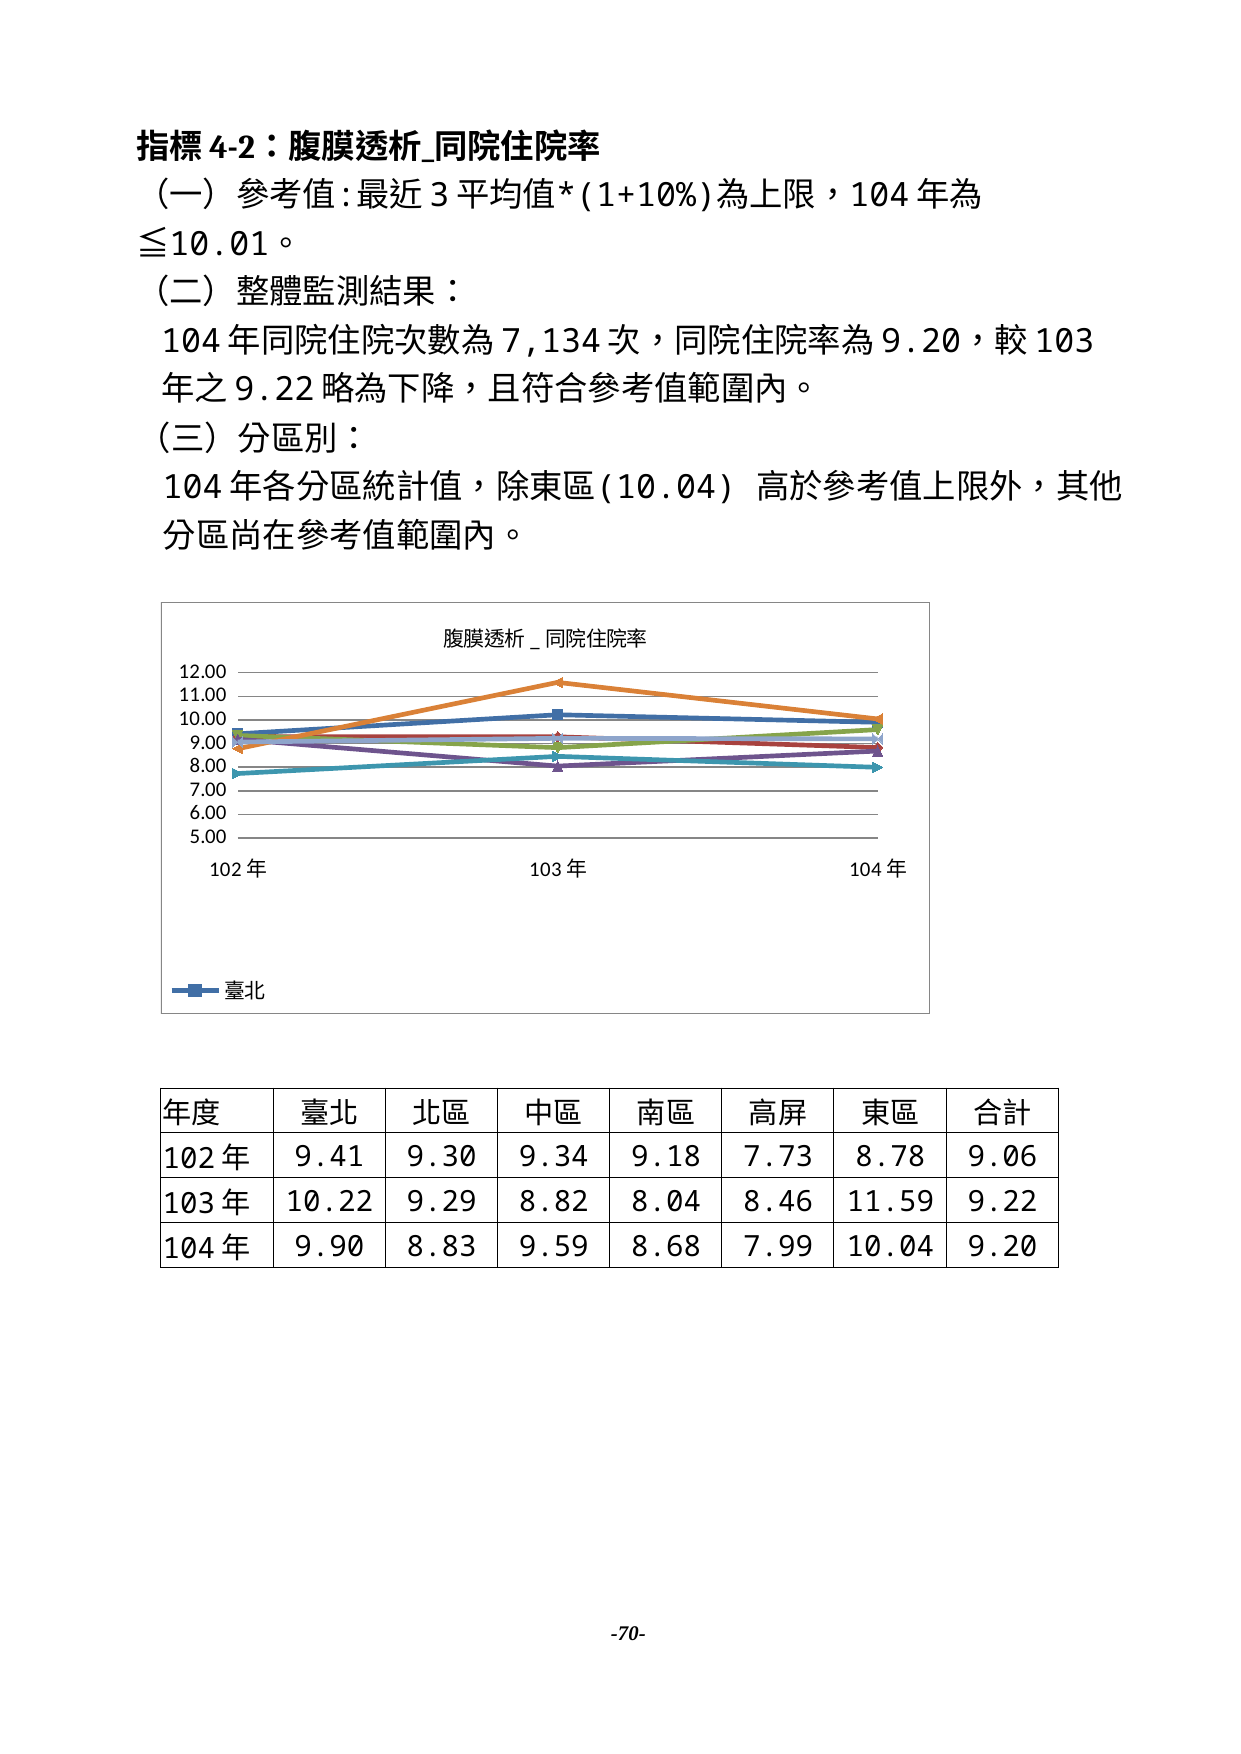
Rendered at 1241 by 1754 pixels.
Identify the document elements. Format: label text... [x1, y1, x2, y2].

table_cell 9.06 [947, 1133, 1058, 1177]
table_cell 9.29 [386, 1178, 497, 1222]
table_header 東區 [834, 1089, 946, 1132]
table_cell 9.18 [610, 1133, 721, 1177]
table_cell 8.46 [722, 1178, 833, 1222]
table_cell 104年 [161, 1223, 273, 1267]
table_cell 9.22 [947, 1178, 1058, 1222]
table_header 年度 [161, 1089, 273, 1132]
table_cell 9.34 [498, 1133, 609, 1177]
table_cell 9.90 [274, 1223, 385, 1267]
table_header 北區 [386, 1089, 497, 1132]
table_cell 102年 [161, 1133, 273, 1177]
table_header 合計 [947, 1089, 1058, 1132]
table_cell 8.04 [610, 1178, 721, 1222]
text 104年同院住院次數為7,134次，同院住院率為9.20，較103年之9.22略為下降，且符合參考值範圍內。 [161, 313, 1122, 410]
table_cell 7.99 [722, 1223, 833, 1267]
table_cell 8.78 [834, 1133, 946, 1177]
subtitle 指標4-2：腹膜透析_同院住院率 [136, 118, 1122, 168]
table_header 高屏 [722, 1089, 833, 1132]
table_cell 8.83 [386, 1223, 497, 1267]
text （一）參考值:最近3平均值*(1+10%)為上限，104年為≦10.01。 [136, 168, 1122, 265]
table_cell 9.30 [386, 1133, 497, 1177]
table_header 南區 [610, 1089, 721, 1132]
table_cell 9.59 [498, 1223, 609, 1267]
table_cell 8.82 [498, 1178, 609, 1222]
table_cell 9.20 [947, 1223, 1058, 1267]
table_cell 10.22 [274, 1178, 385, 1222]
table_cell 9.41 [274, 1133, 385, 1177]
table_cell 10.04 [834, 1223, 946, 1267]
table_cell 8.68 [610, 1223, 721, 1267]
table_header 臺北 [274, 1089, 385, 1132]
table_cell 103年 [161, 1178, 273, 1222]
table_cell 7.73 [722, 1133, 833, 1177]
table_header （三）分區別： 104年各分區統計值，除東區(10.04) 高於參考值上限外，其他分區尚在參考值範圍內。 [136, 410, 1125, 602]
table_cell 11.59 [834, 1178, 946, 1222]
text （二）整體監測結果： [136, 265, 1122, 313]
table_header 中區 [498, 1089, 609, 1132]
